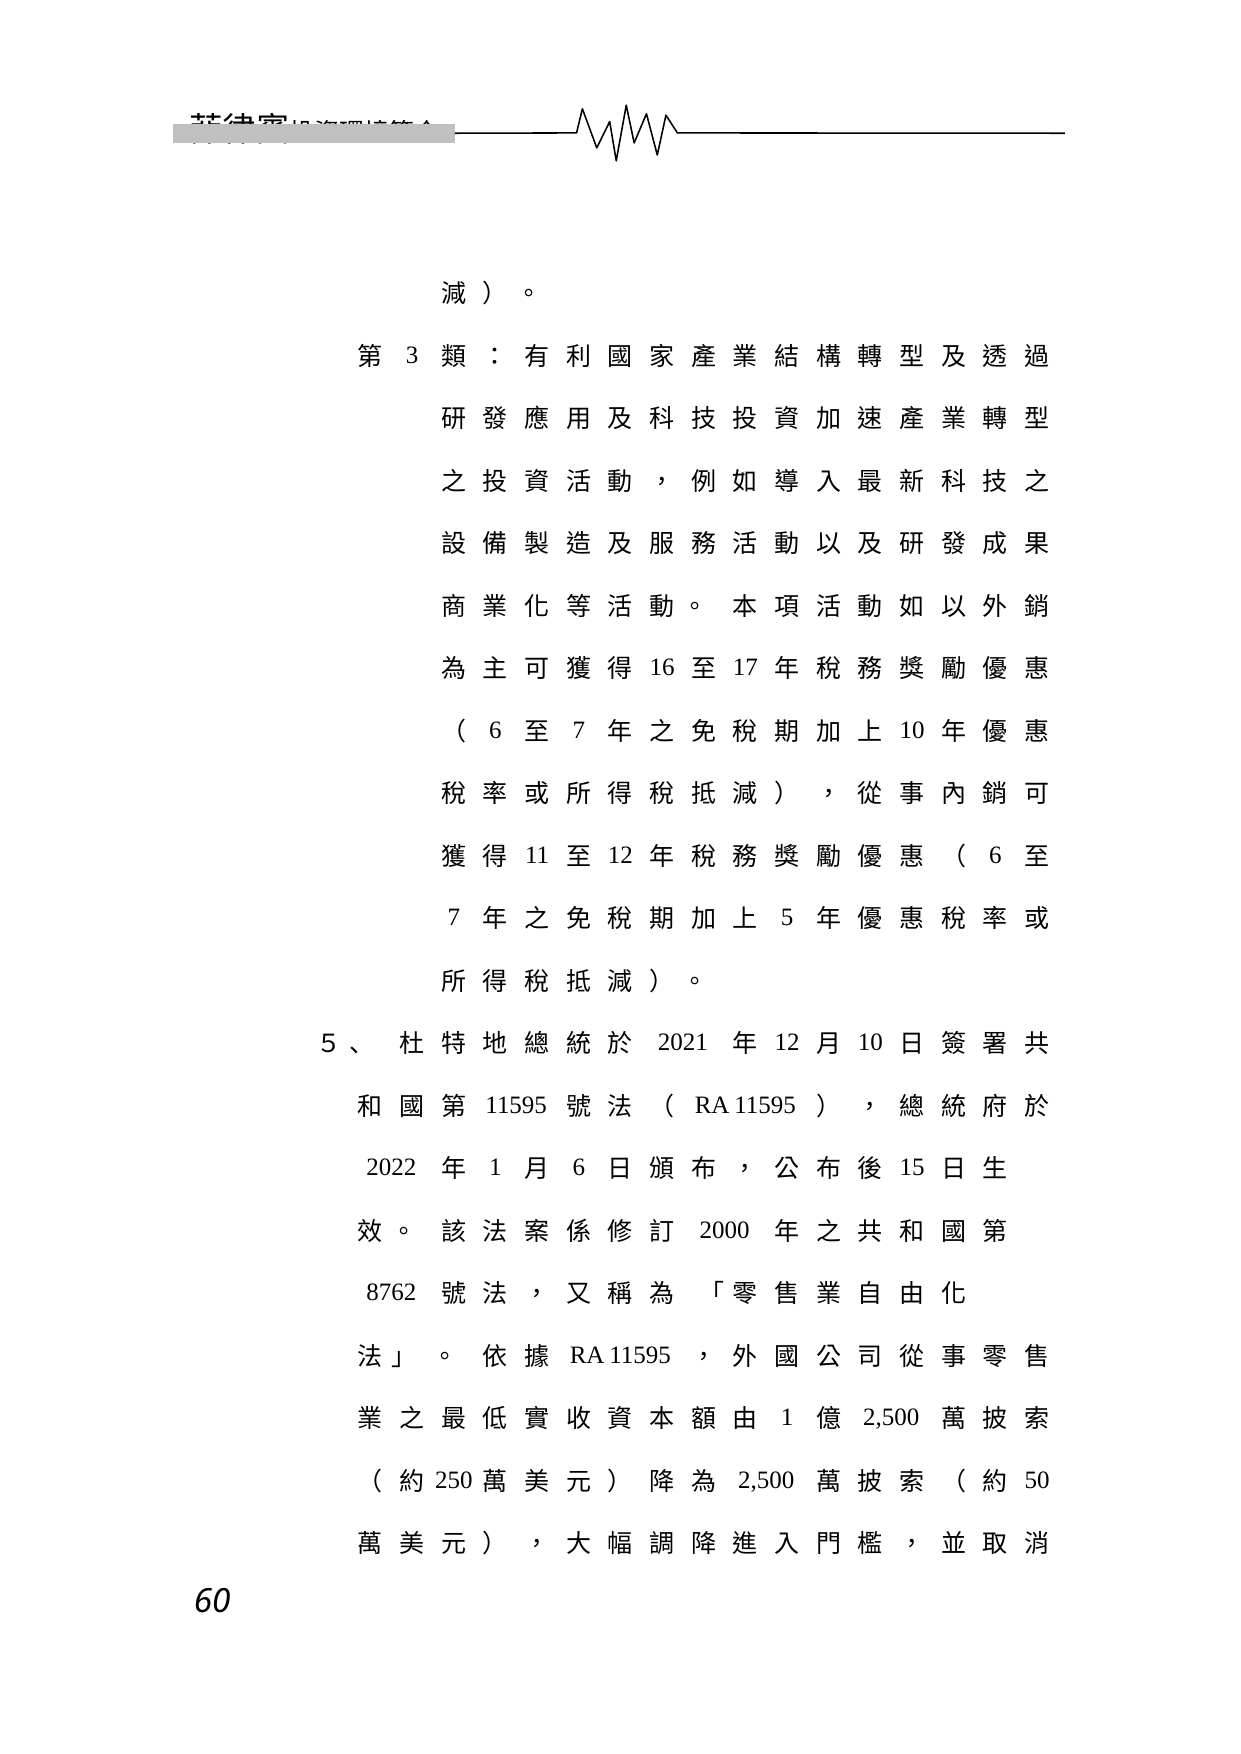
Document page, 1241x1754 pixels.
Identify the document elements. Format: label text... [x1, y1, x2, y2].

text 第3類：有利國家產業結構轉型及透過研發應用及科技投資加速產業轉型之投資活動，例如導入最新科技之設備製造及服務活動以及研發成果商業化等活動。本項活動如以外銷為主可獲得16至17年稅務獎勵優惠（6至7年之免稅期加上10年優惠稅率或所得稅抵減），從事內銷可獲得11至12年稅務獎勵優惠（6至7年之免稅期加上5年優惠稅率或所得稅抵減）。 [331, 313, 1058, 1000]
text 減）。 [331, 250, 1058, 313]
text ５、杜特地總統於2021年12月10日簽署共和國第11595號法（RA 11595），總統府於2022年1月6日頒布，公布後15日生效。該法案係修訂2000年之共和國第8762號法，又稱為「零售業自由化法」。依據RA 11595，外國公司從事零售業之最低實收資本額由1億2,500萬披索（約250萬美元）降為2,500萬披索（約50萬美元），大幅調降進入門檻，並取消 [281, 1000, 1058, 1563]
